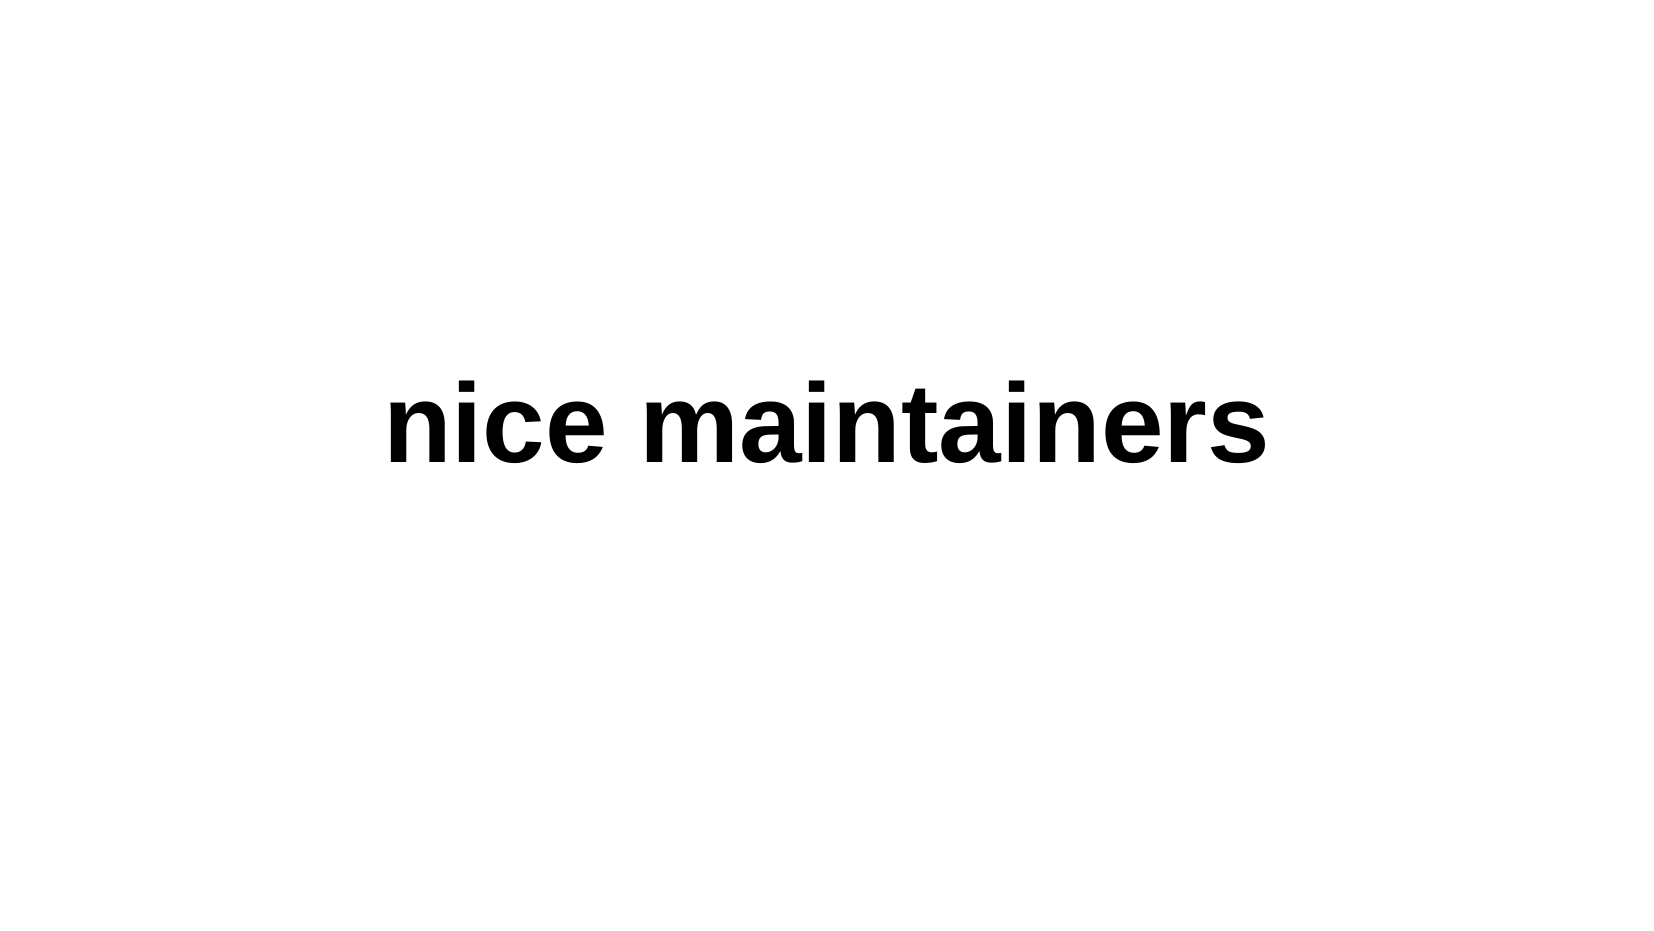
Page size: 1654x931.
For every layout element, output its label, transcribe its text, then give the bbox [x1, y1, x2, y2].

title nice maintainers [82, 345, 1571, 501]
